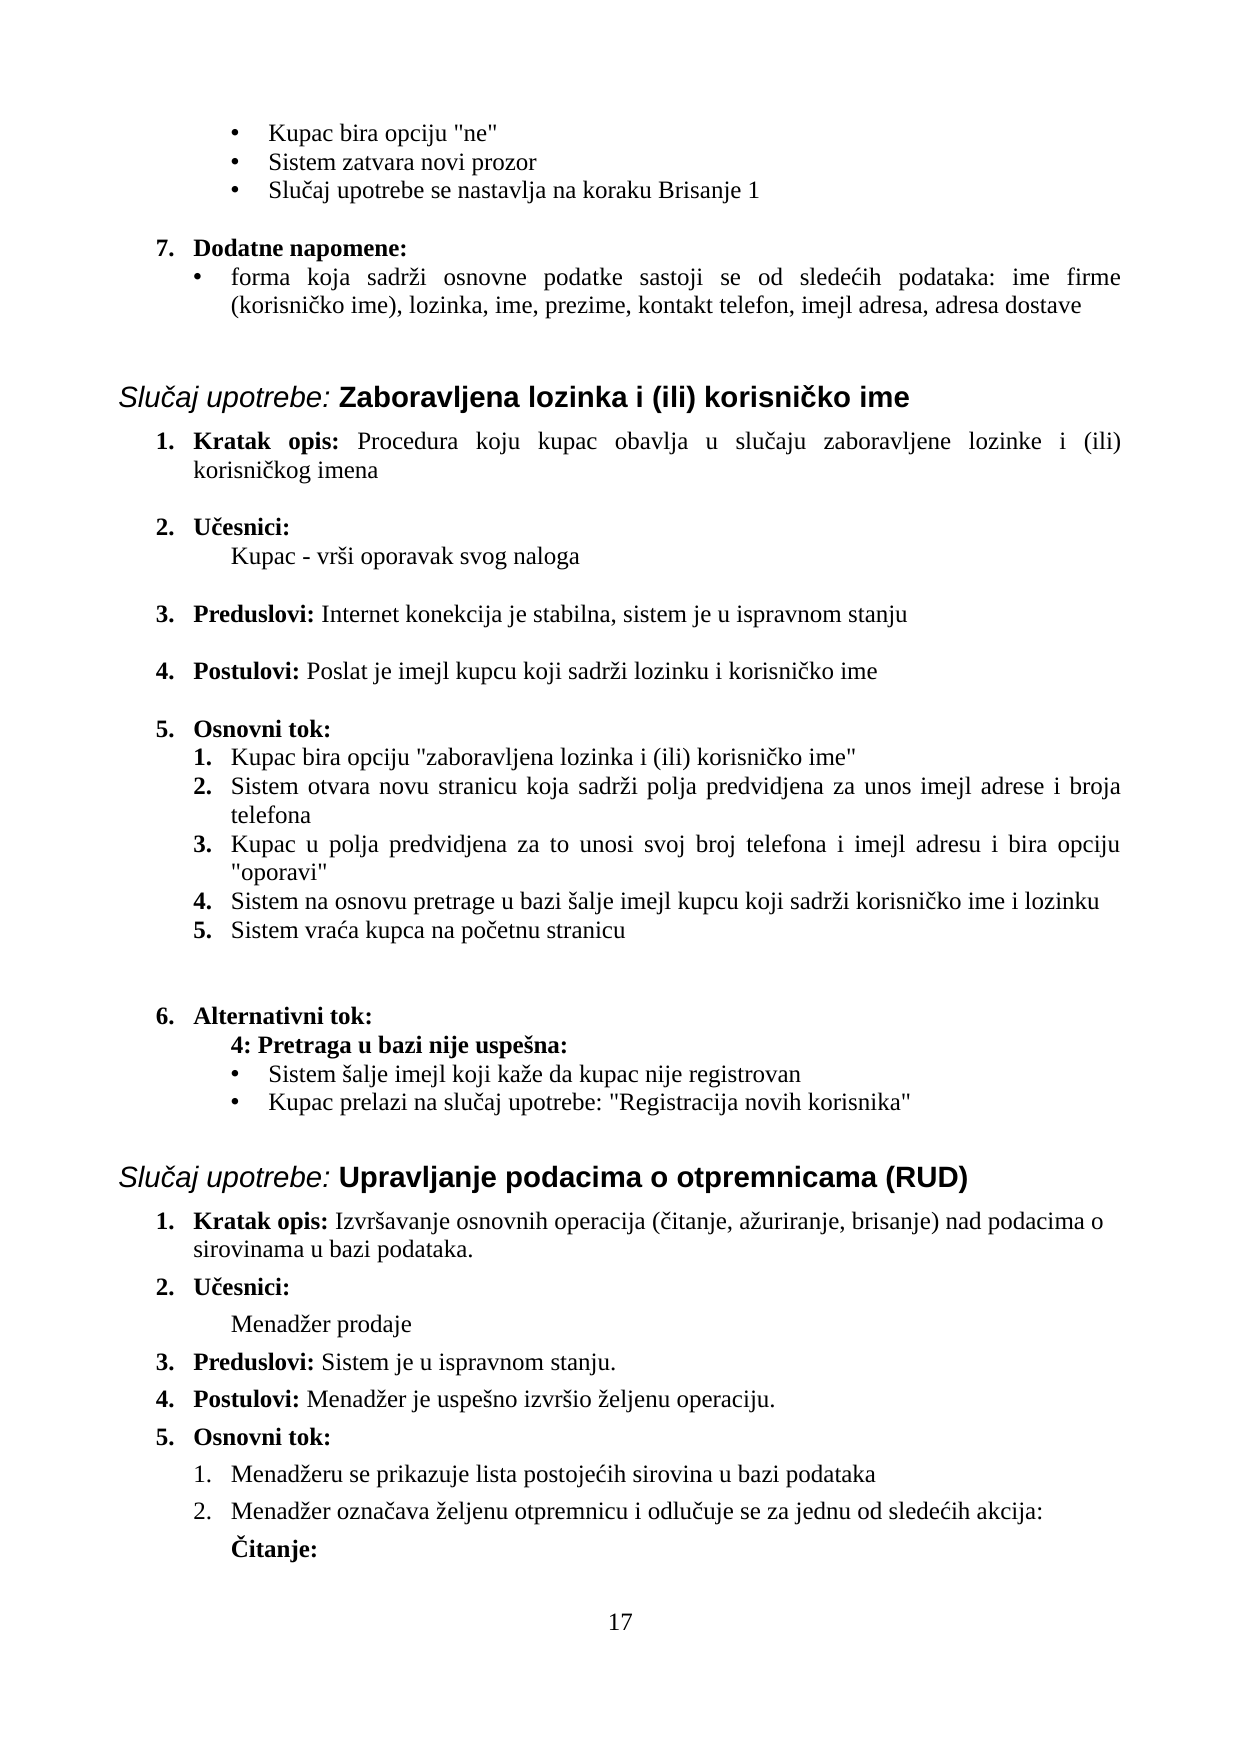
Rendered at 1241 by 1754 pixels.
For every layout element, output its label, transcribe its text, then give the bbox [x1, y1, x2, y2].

list Sistem zatvara novi prozor [231, 147, 1122, 176]
subtitle Slučaj upotrebe: Zaboravljena lozinka i (ili) korisničko ime [118, 380, 1122, 414]
list Alternativni tok: [156, 1001, 1122, 1030]
list Učesnici: [156, 1272, 1122, 1301]
list Učesnici: [156, 512, 1122, 541]
list Kupac - vrši oporavak svog naloga [193, 541, 1122, 570]
list Kratak opis: Izvršavanje osnovnih operacija (čitanje, ažuriranje, brisanje) nad podacima o sirovinama u bazi podataka. [156, 1206, 1122, 1263]
list Kratak opis: Procedura koju kupac obavlja u slučaju zaboravljene lozinke i (ili) korisničkog imena [156, 426, 1122, 484]
list Osnovni tok: [156, 714, 1122, 742]
list Menadžer prodaje [231, 1309, 1122, 1338]
list Preduslovi: Internet konekcija je stabilna, sistem je u ispravnom stanju [156, 599, 1122, 627]
list Sistem vraća kupca na početnu stranicu [193, 915, 1122, 944]
list Dodatne napomene: [156, 233, 1122, 262]
list Kupac u polja predvidjena za to unosi svoj broj telefona i imejl adresu i bira opciju "oporavi" [193, 829, 1122, 886]
list Slučaj upotrebe se nastavlja na koraku Brisanje 1 [231, 176, 1122, 204]
subtitle Slučaj upotrebe: Upravljanje podacima o otpremnicama (RUD) [118, 1159, 1122, 1193]
list Postulovi: Poslat je imejl kupcu koji sadrži lozinku i korisničko ime [156, 656, 1122, 685]
list Sistem otvara novu stranicu koja sadrži polja predvidjena za unos imejl adrese i broja telefona [193, 771, 1122, 829]
list Preduslovi: Sistem je u ispravnom stanju. [156, 1347, 1122, 1376]
list Kupac bira opciju "ne" [231, 118, 1122, 147]
list Menadžeru se prikazuje lista postojećih sirovina u bazi podataka [193, 1459, 1122, 1488]
list Postulovi: Menadžer je uspešno izvršio željenu operaciju. [156, 1384, 1122, 1413]
list forma koja sadrži osnovne podatke sastoji se od sledećih podataka: ime firme (korisničko ime), lozinka, ime, prezime, kontakt telefon, imejl adresa, adresa dostave [193, 262, 1122, 319]
list Sistem na osnovu pretrage u bazi šalje imejl kupcu koji sadrži korisničko ime i lozinku [193, 886, 1122, 915]
list Osnovni tok: [156, 1422, 1122, 1450]
list Menadžer označava željenu otpremnicu i odlučuje se za jednu od sledećih akcija: [193, 1496, 1122, 1525]
list Sistem šalje imejl koji kaže da kupac nije registrovan [231, 1059, 1122, 1087]
list Čitanje: [231, 1534, 1122, 1562]
list Kupac bira opciju "zaboravljena lozinka i (ili) korisničko ime" [193, 742, 1122, 771]
list Kupac prelazi na slučaj upotrebe: "Registracija novih korisnika" [231, 1087, 1122, 1116]
list 4: Pretraga u bazi nije uspešna: [193, 1030, 1122, 1059]
